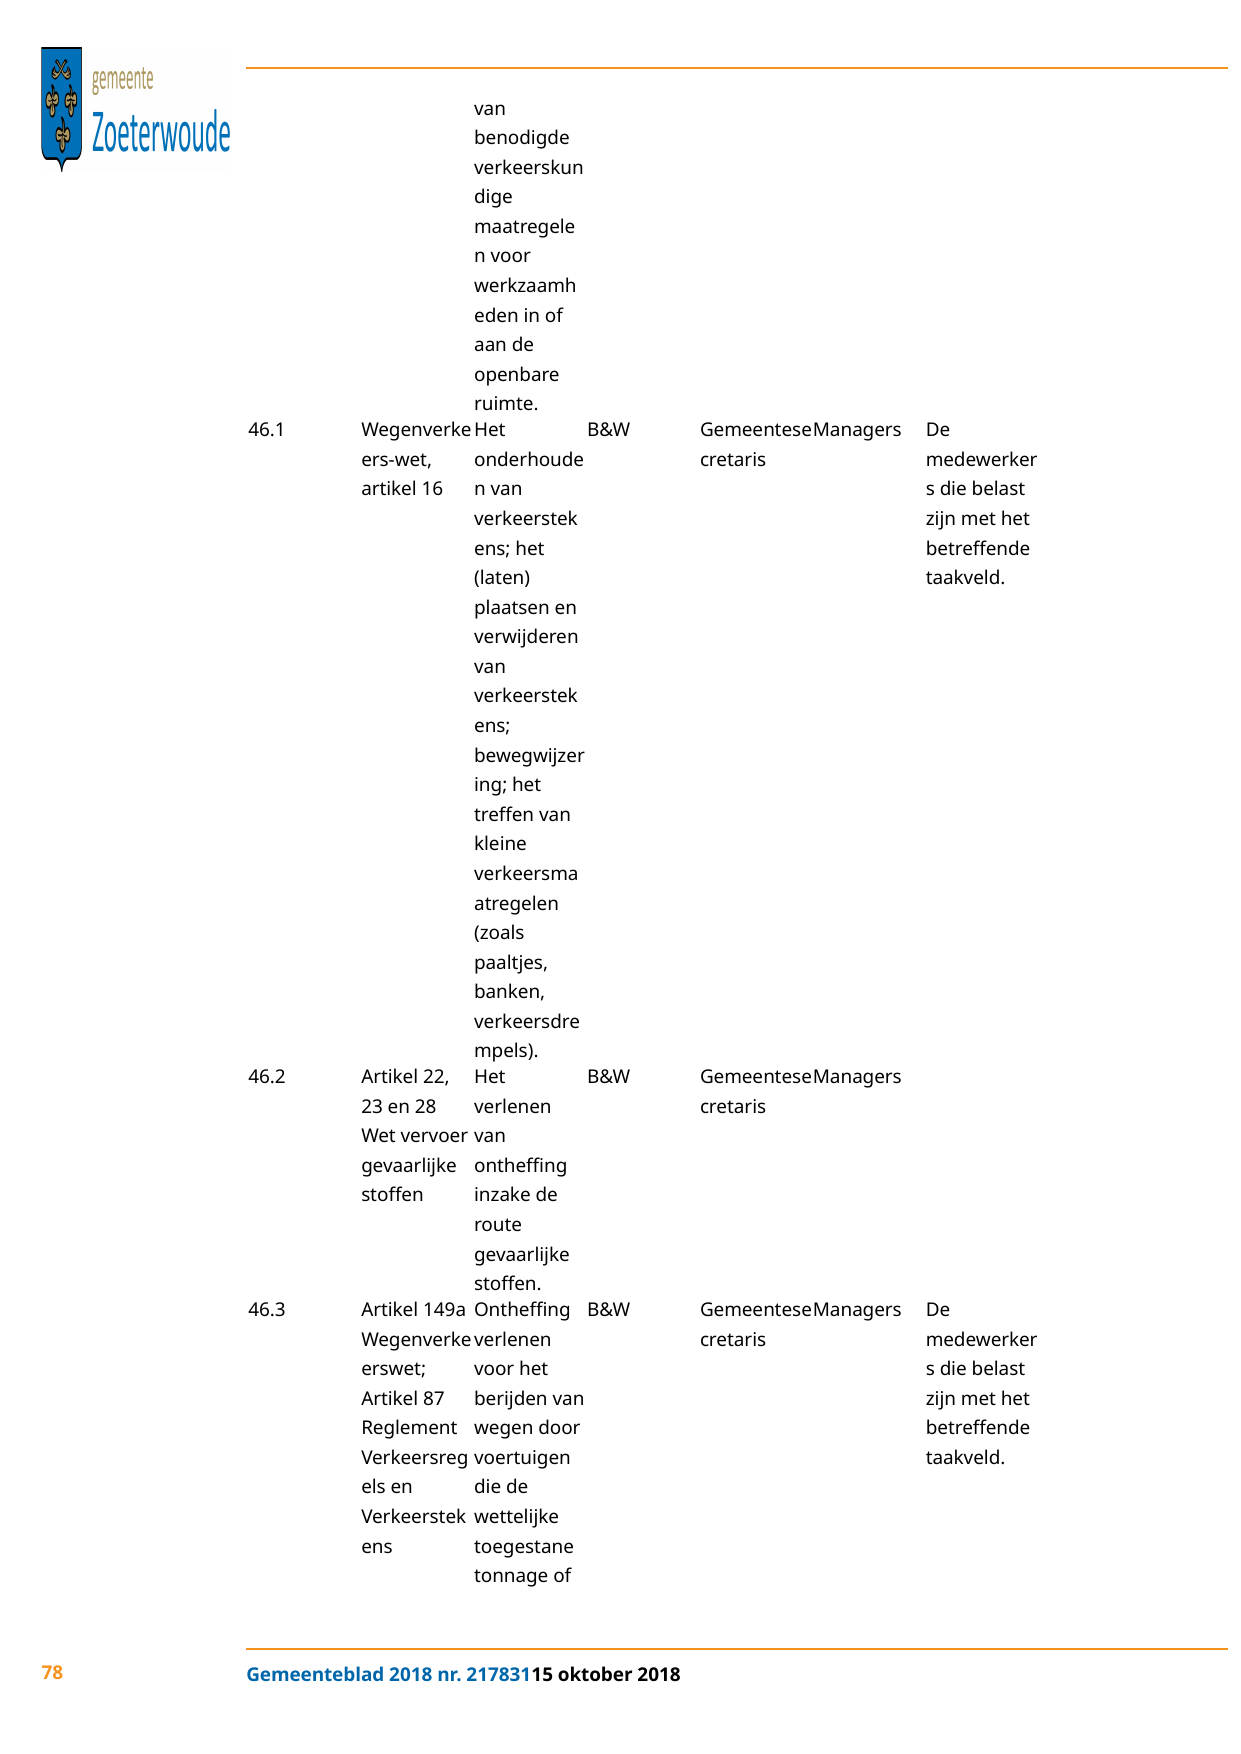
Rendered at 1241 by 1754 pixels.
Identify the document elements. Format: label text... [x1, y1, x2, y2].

table_cell Wegenverkeers-wet, artikel 16 [361, 416, 474, 1063]
table_cell Managers [813, 1296, 926, 1588]
table_cell B&W [587, 416, 700, 1063]
table_cell B&W [587, 1296, 700, 1588]
table_cell [700, 95, 813, 416]
table_cell 46.2 [248, 1063, 361, 1296]
table_cell Gemeentesecretaris [700, 1296, 813, 1588]
table_cell B&W [587, 1063, 700, 1296]
table_cell Managers [813, 416, 926, 1063]
table_cell De medewerkers die belast zijn met het betreffende taakveld. [926, 416, 1038, 1063]
table_cell [1039, 1296, 1152, 1588]
table_cell [1039, 1063, 1152, 1296]
table_cell Gemeentesecretaris [700, 1063, 813, 1296]
table_cell [813, 95, 926, 416]
table_cell Ontheffing verlenen voor het berijden van wegen door voertuigen die de wettelijke toegestane tonnage of [474, 1296, 587, 1588]
table_cell Gemeentesecretaris [700, 416, 813, 1063]
table_cell Managers [813, 1063, 926, 1296]
table_cell Artikel 149a Wegenverkeerswet; Artikel 87 Reglement Verkeersregels en Verkeerstekens [361, 1296, 474, 1588]
table_cell 46.1 [248, 416, 361, 1063]
table_cell [1039, 95, 1152, 416]
table_cell [248, 95, 361, 416]
table_cell [1039, 416, 1152, 1063]
table_cell [587, 95, 700, 416]
table_cell 46.3 [248, 1296, 361, 1588]
picture [41, 47, 231, 172]
table_cell [926, 1063, 1038, 1296]
table_cell De medewerkers die belast zijn met het betreffende taakveld. [926, 1296, 1038, 1588]
table_cell Artikel 22, 23 en 28 Wet vervoer gevaarlijke stoffen [361, 1063, 474, 1296]
table_cell Het verlenen van ontheffing inzake de route gevaarlijke stoffen. [474, 1063, 587, 1296]
table_cell [361, 95, 474, 416]
table_cell [926, 95, 1038, 416]
table_cell Het onderhouden van verkeerstekens; het (laten) plaatsen en verwijderen van verkeerstekens; bewegwijzering; het treffen van kleine verkeersmaatregelen (zoals paaltjes, banken, verkeersdrempels). [474, 416, 587, 1063]
table_cell van benodigde verkeerskundige maatregelen voor werkzaamheden in of aan de openbare ruimte. [474, 95, 587, 416]
